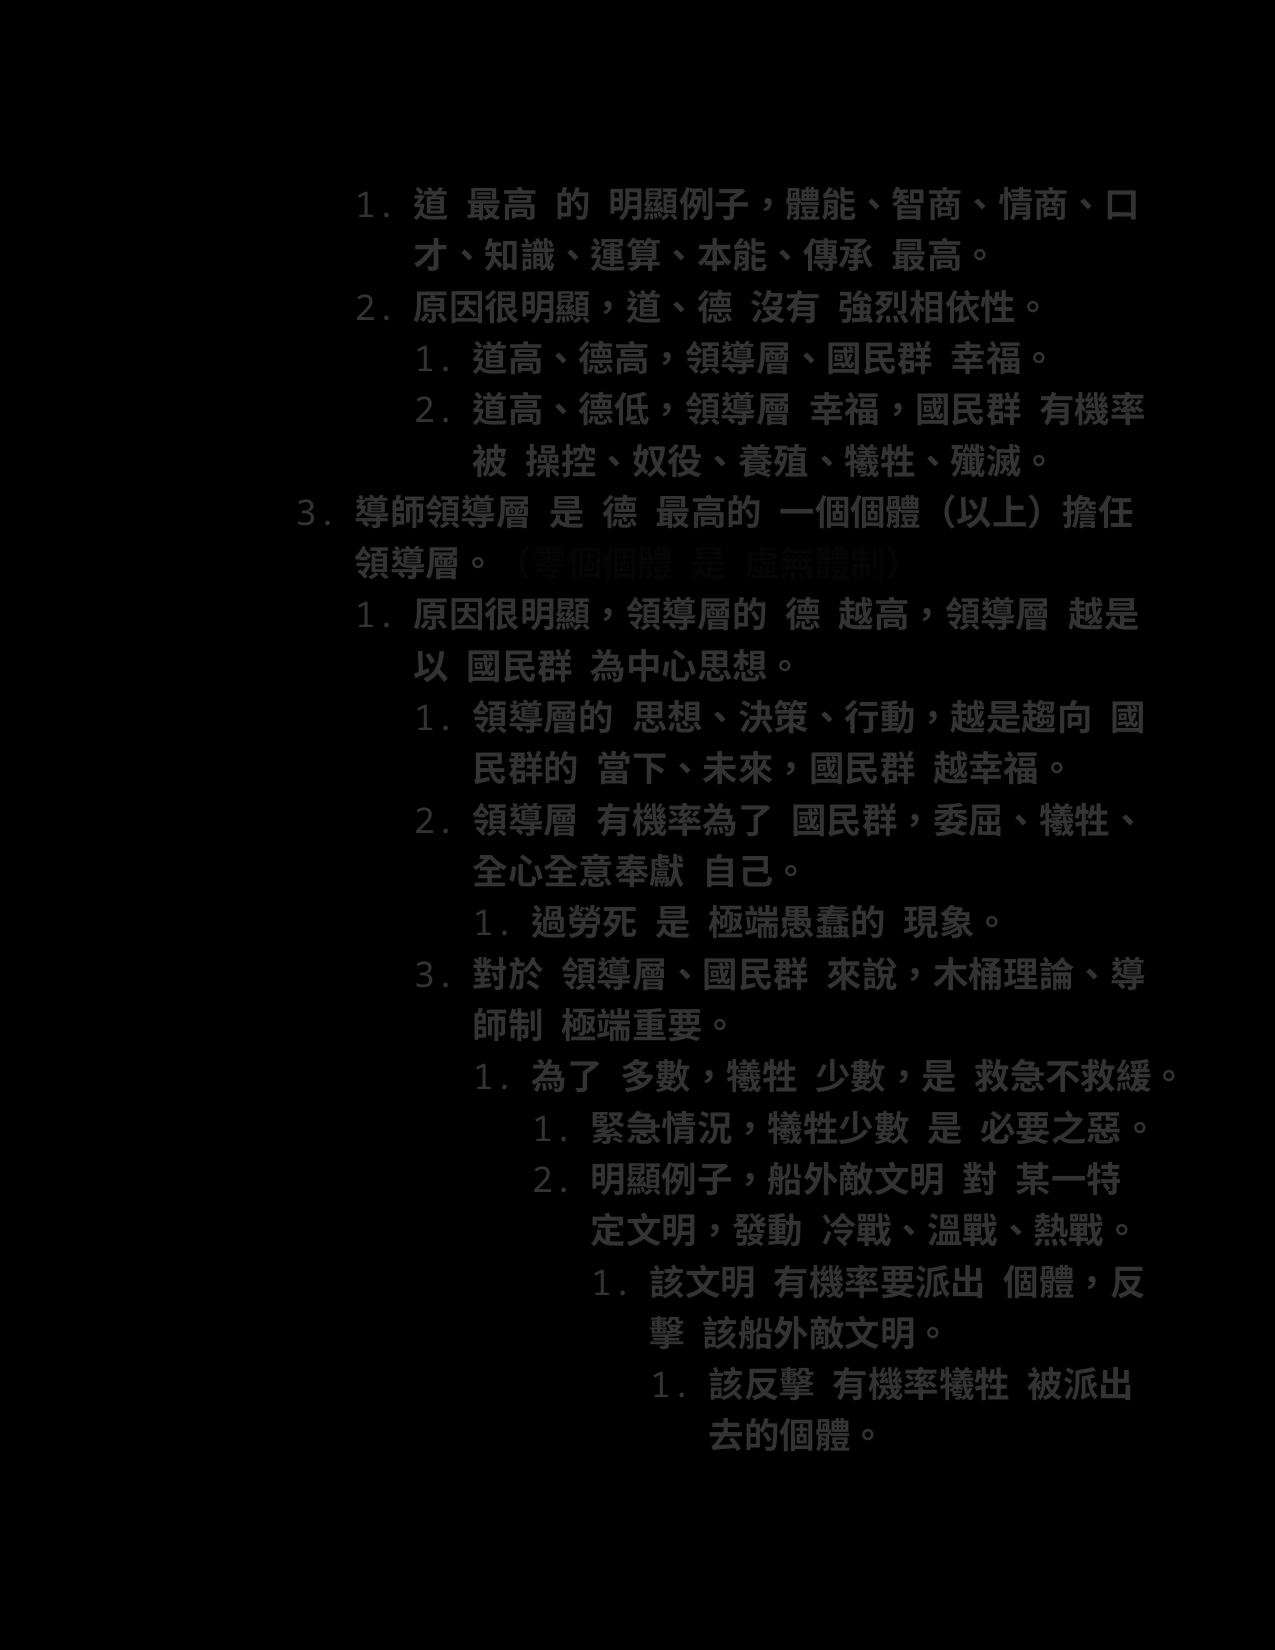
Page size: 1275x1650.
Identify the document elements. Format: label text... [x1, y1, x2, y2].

list 過勞死 是 極端愚蠢的 現象。 [472, 895, 1157, 946]
list 導師領導層 是 德 最高的 一個個體（以上）擔任 領導層。（零個個體 是 虛無體制） [295, 484, 1157, 587]
list 對於 領導層、國民群 來說，木桶理論、導師制 極端重要。 [413, 946, 1157, 1049]
list 為了 多數，犧牲 少數，是 救急不救緩。 [472, 1049, 1157, 1100]
list 原因很明顯，道、德 沒有 強烈相依性。 [354, 279, 1157, 330]
list 該反擊 有機率犧牲 被派出去的個體。 [649, 1357, 1157, 1459]
list 領導層 有機率為了 國民群，委屈、犧牲、全心全意奉獻 自己。 [413, 792, 1157, 895]
list 緊急情況，犧牲少數 是 必要之惡。 [532, 1100, 1157, 1151]
list 道高、德高，領導層、國民群 幸福。 [413, 330, 1157, 382]
list 道高、德低，領導層 幸福，國民群 有機率被 操控、奴役、養殖、犧牲、殲滅。 [413, 382, 1157, 484]
list 該文明 有機率要派出 個體，反擊 該船外敵文明。 [591, 1254, 1157, 1357]
list 原因很明顯，領導層的 德 越高，領導層 越是以 國民群 為中心思想。 [354, 587, 1157, 689]
list 明顯例子，船外敵文明 對 某一特定文明，發動 冷戰、溫戰、熱戰。 [532, 1151, 1157, 1254]
list 道 最高 的 明顯例子，體能、智商、情商、口才、知識、運算、本能、傳承 最高。 [354, 176, 1157, 279]
list 領導層的 思想、決策、行動，越是趨向 國民群的 當下、未來，國民群 越幸福。 [413, 689, 1157, 792]
